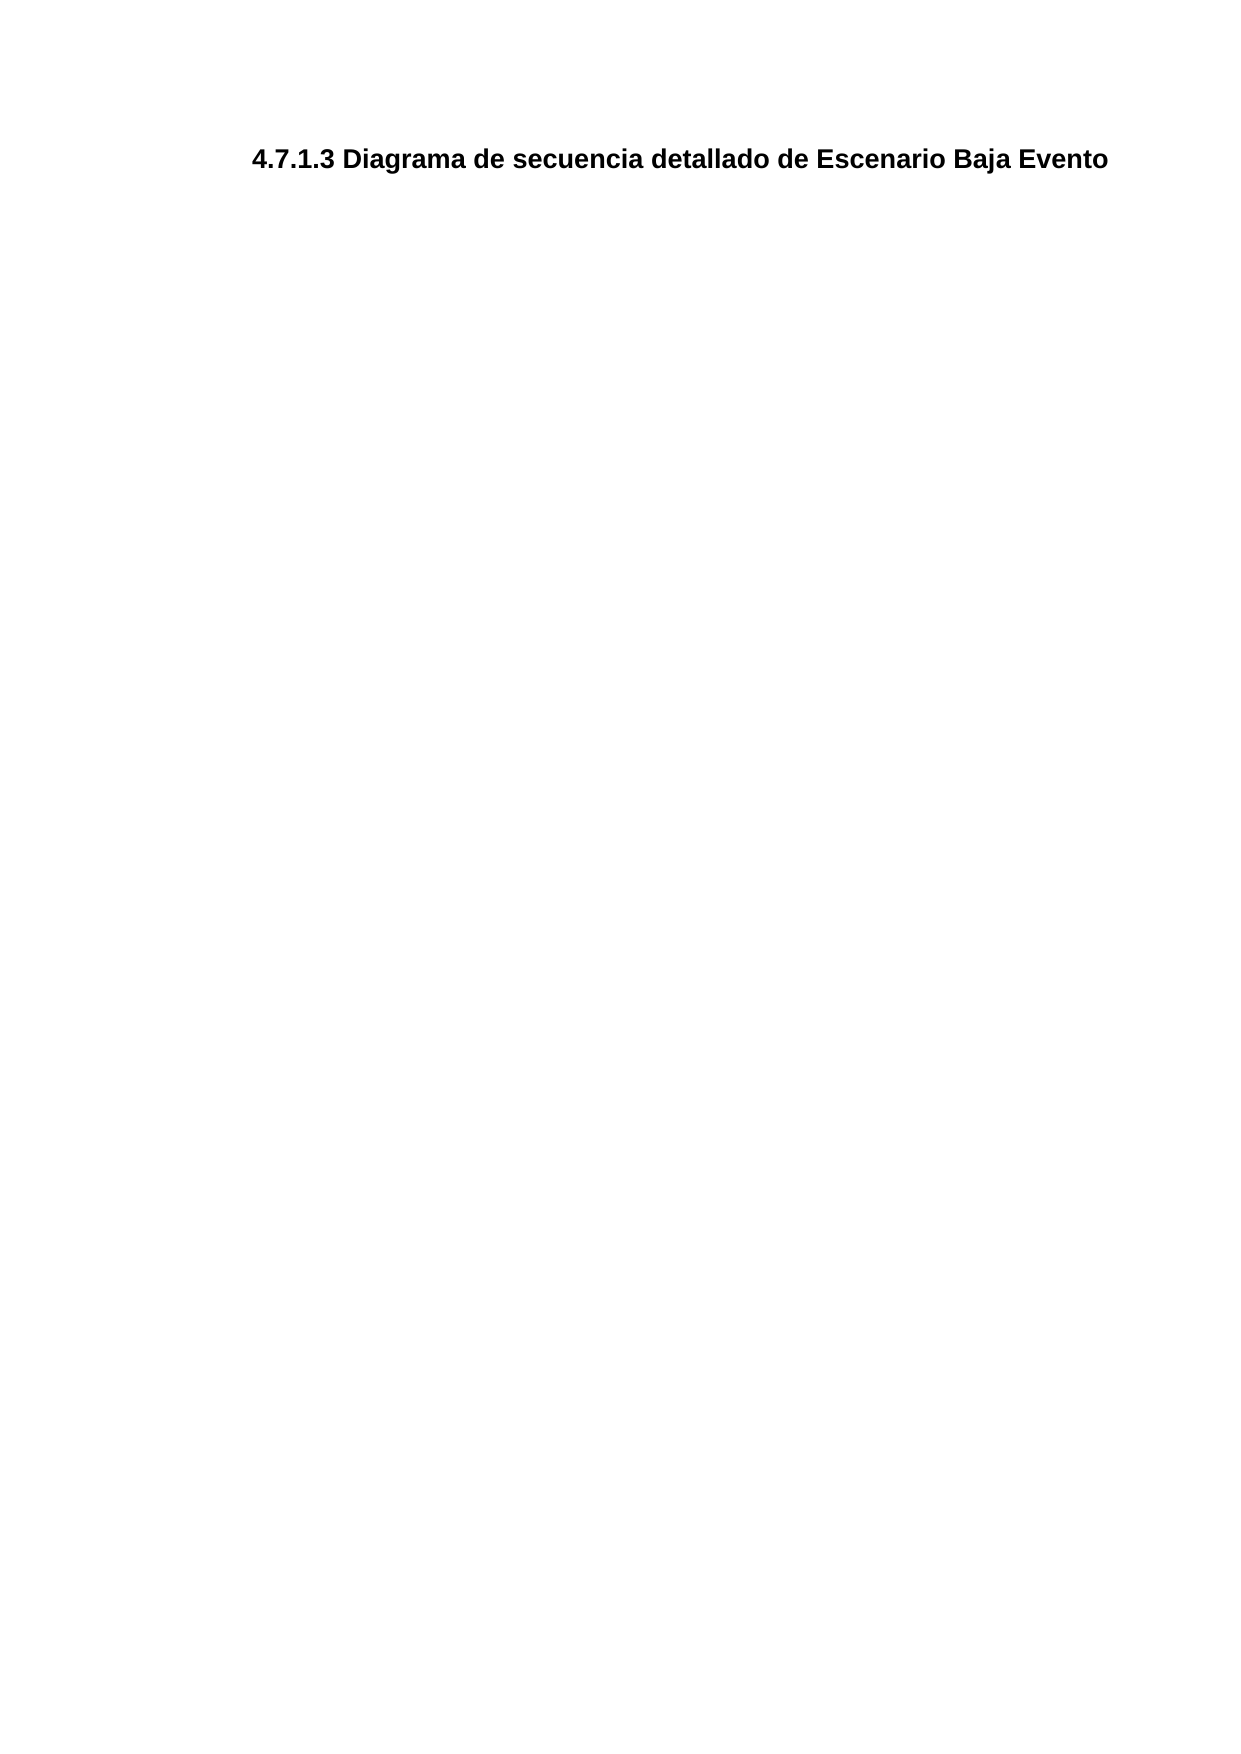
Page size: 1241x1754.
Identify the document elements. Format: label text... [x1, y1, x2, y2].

list Diagrama de secuencia detallado de Escenario Baja Evento [244, 143, 1122, 174]
